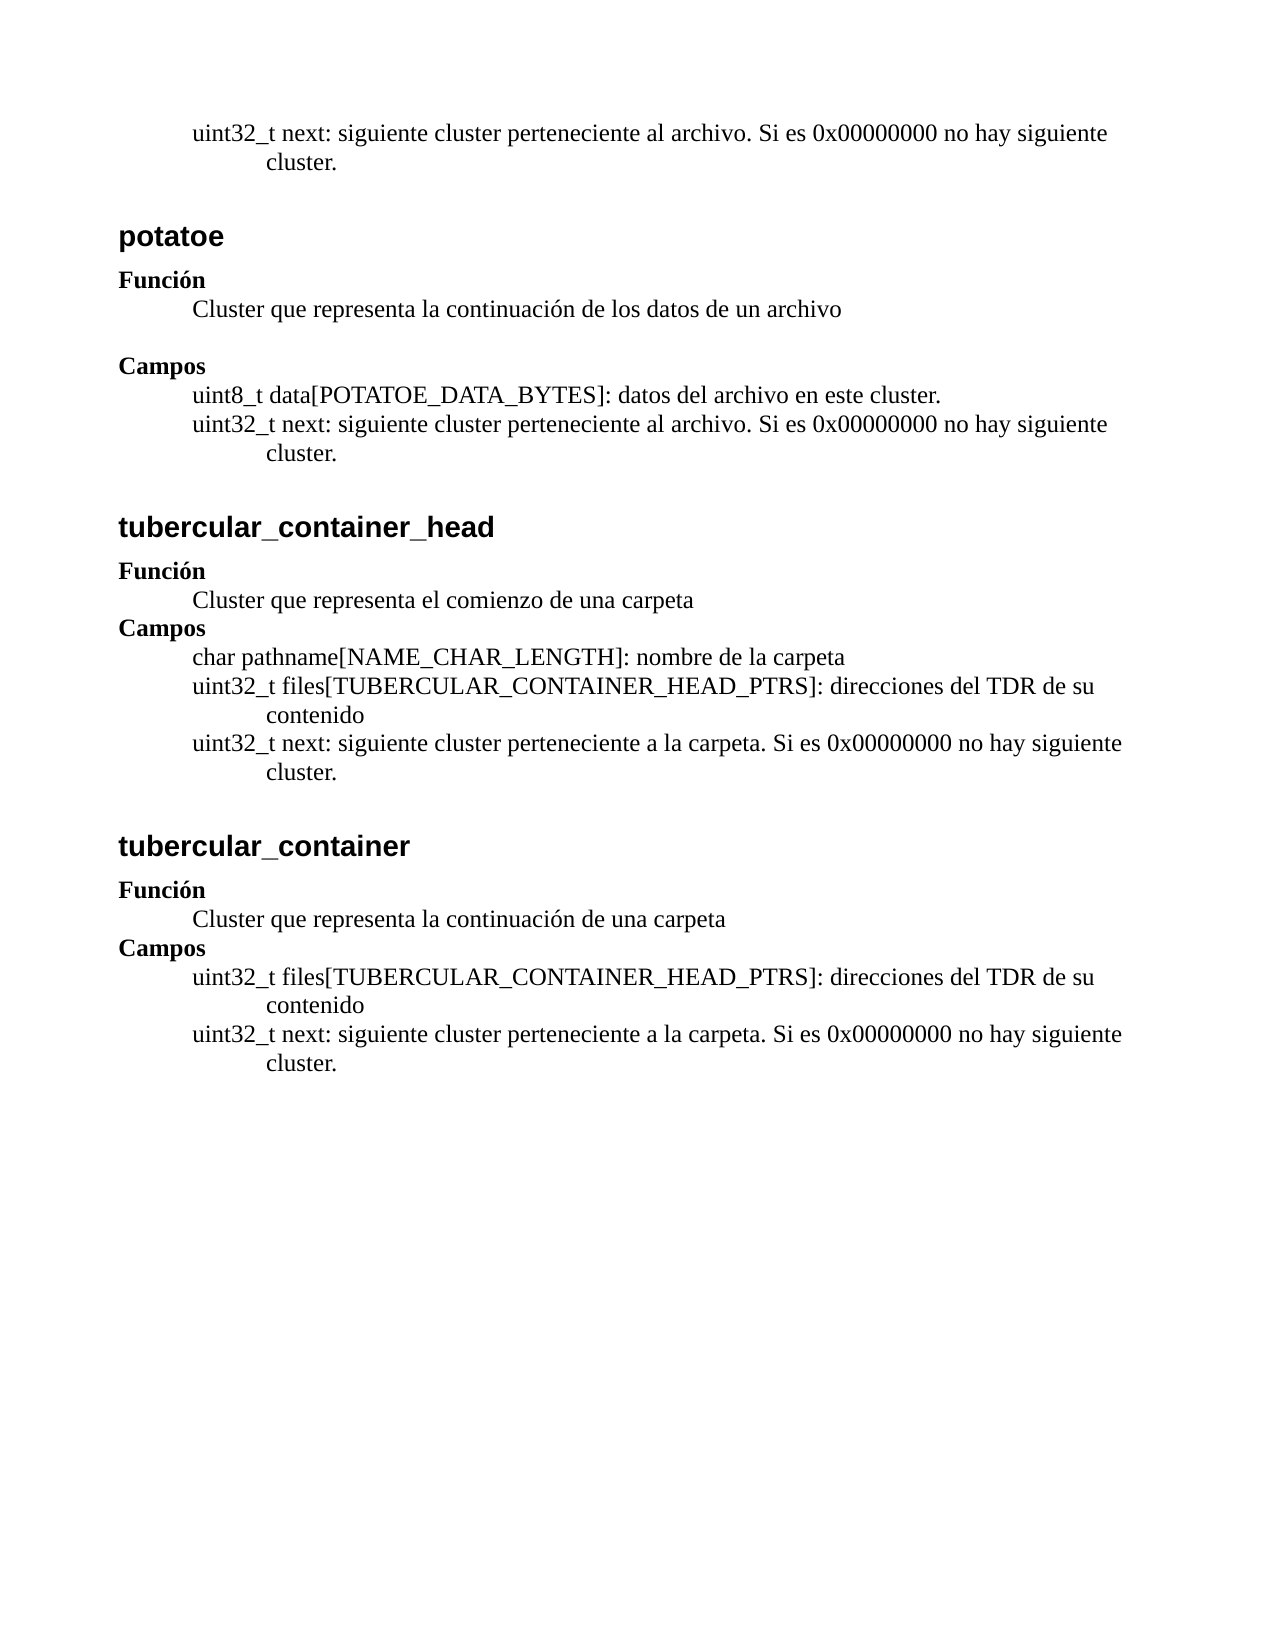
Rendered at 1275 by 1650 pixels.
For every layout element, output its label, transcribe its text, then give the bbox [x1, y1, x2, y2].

text Campos [118, 933, 1157, 962]
text uint8_t data[POTATOE_DATA_BYTES]: datos del archivo en este cluster. [118, 380, 1157, 409]
text Cluster que representa el comienzo de una carpeta [118, 585, 1157, 613]
text uint32_t next: siguiente cluster perteneciente al archivo. Si es 0x00000000 no hay siguiente cluster. [118, 118, 1157, 176]
text uint32_t files[TUBERCULAR_CONTAINER_HEAD_PTRS]: direcciones del TDR de su contenido [118, 962, 1157, 1019]
text Cluster que representa la continuación de los datos de un archivo [118, 294, 1157, 323]
text uint32_t files[TUBERCULAR_CONTAINER_HEAD_PTRS]: direcciones del TDR de su contenido [118, 671, 1157, 728]
text char pathname[NAME_CHAR_LENGTH]: nombre de la carpeta [118, 642, 1157, 671]
subtitle tubercular_container [118, 829, 1157, 863]
text Campos [118, 613, 1157, 642]
text Función [118, 876, 1157, 904]
text Cluster que representa la continuación de una carpeta [118, 904, 1157, 933]
text Función [118, 556, 1157, 585]
text uint32_t next: siguiente cluster perteneciente al archivo. Si es 0x00000000 no hay siguiente cluster. [118, 409, 1157, 466]
text uint32_t next: siguiente cluster perteneciente a la carpeta. Si es 0x00000000 no hay siguiente cluster. [118, 1019, 1157, 1077]
subtitle tubercular_container_head [118, 510, 1157, 543]
subtitle potatoe [118, 219, 1157, 253]
text Función [118, 265, 1157, 294]
text Campos [118, 351, 1157, 380]
text uint32_t next: siguiente cluster perteneciente a la carpeta. Si es 0x00000000 no hay siguiente cluster. [118, 728, 1157, 786]
